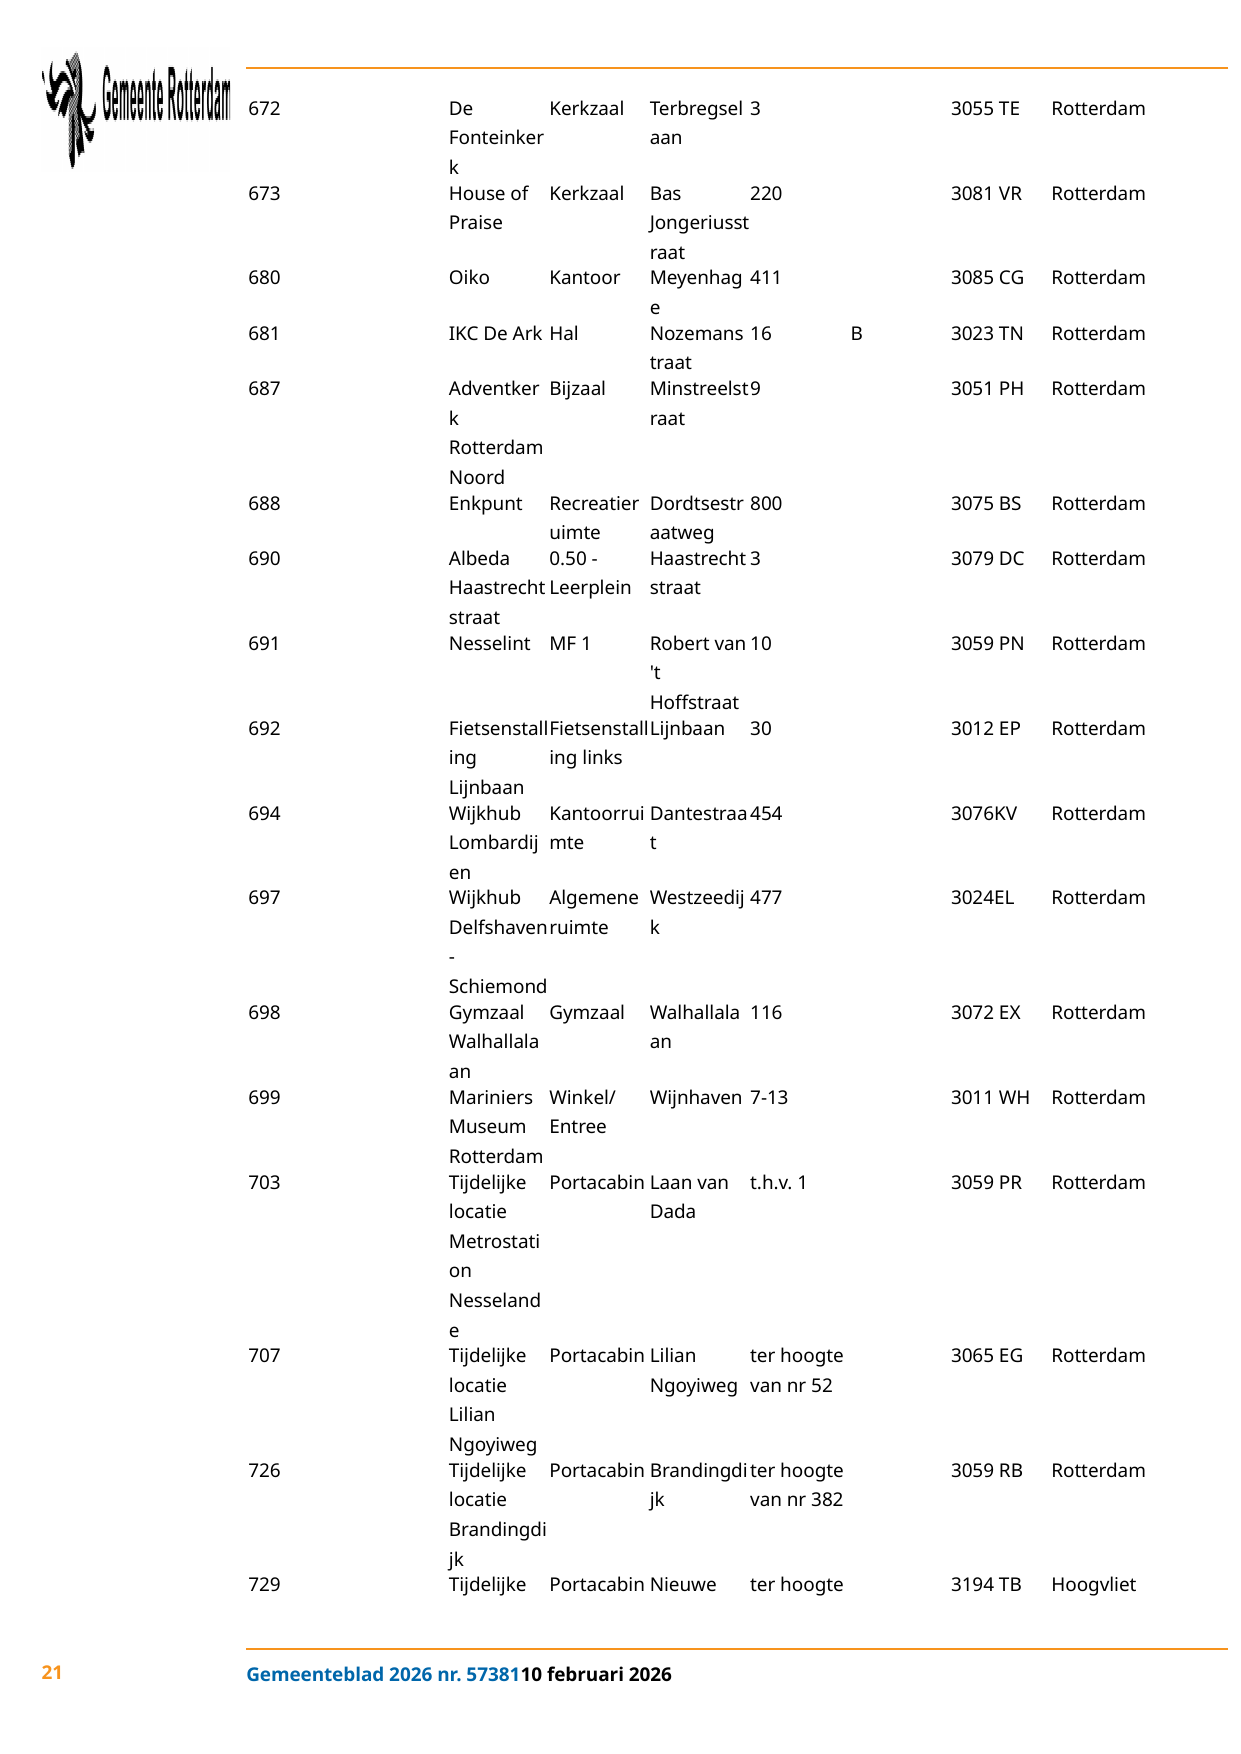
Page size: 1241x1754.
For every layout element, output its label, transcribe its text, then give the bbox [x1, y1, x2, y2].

table_cell [850, 715, 951, 800]
table_cell Algemene ruimte [549, 885, 649, 999]
table_cell Tijdelijke locatie Lilian Ngoyiweg [449, 1343, 549, 1457]
table_cell [850, 800, 951, 884]
table_cell ter hoogte [750, 1571, 850, 1597]
table_cell [850, 885, 951, 999]
table_cell 16 [750, 320, 850, 375]
table_cell Dordtsestraatweg [650, 490, 750, 545]
table_cell Winkel/Entree [549, 1084, 649, 1169]
table_cell IKC De Ark [449, 320, 549, 375]
table_cell 3055 TE [951, 95, 1051, 180]
table_cell Rotterdam [1051, 1084, 1152, 1169]
table_cell 9 [750, 375, 850, 490]
table_cell Lijnbaan [650, 715, 750, 800]
table_cell Tijdelijke [449, 1571, 549, 1597]
picture [41, 47, 231, 172]
table_cell Brandingdijk [650, 1457, 750, 1571]
table_cell Nozemanstraat [650, 320, 750, 375]
table_cell 3076KV [951, 800, 1051, 884]
table_cell Rotterdam [1051, 1343, 1152, 1457]
table_cell 688 [248, 490, 348, 545]
table_cell House of Praise [449, 180, 549, 264]
table_cell [850, 95, 951, 180]
table_cell 3012 EP [951, 715, 1051, 800]
table_cell Wijkhub Delfshaven-Schiemond [449, 885, 549, 999]
table_cell Rotterdam [1051, 999, 1152, 1084]
table_cell Portacabin [549, 1169, 649, 1342]
table_cell Portacabin [549, 1571, 649, 1597]
table_cell 3059 PR [951, 1169, 1051, 1342]
table_cell Bas Jongeriusstraat [650, 180, 750, 264]
table_cell [850, 490, 951, 545]
table_cell [850, 630, 951, 715]
table_cell [348, 1457, 449, 1571]
table_cell 477 [750, 885, 850, 999]
table_cell 681 [248, 320, 348, 375]
table_cell [348, 630, 449, 715]
table_cell 3194 TB [951, 1571, 1051, 1597]
table_cell Kerkzaal [549, 180, 649, 264]
table_cell Tijdelijke locatie Brandingdijk [449, 1457, 549, 1571]
table_cell 0.50 - Leerplein [549, 545, 649, 630]
table_cell Tijdelijke locatie Metrostation Nesselande [449, 1169, 549, 1342]
table_cell 3 [750, 545, 850, 630]
table_cell B [850, 320, 951, 375]
table_cell Dantestraat [650, 800, 750, 884]
table_cell [348, 1571, 449, 1597]
table_cell Hal [549, 320, 649, 375]
table_cell Terbregselaan [650, 95, 750, 180]
table_cell [850, 265, 951, 320]
table_cell Nieuwe [650, 1571, 750, 1597]
table_cell De Fonteinkerk [449, 95, 549, 180]
table_cell [348, 999, 449, 1084]
table_cell [850, 545, 951, 630]
table_cell Rotterdam [1051, 715, 1152, 800]
table_cell 3024EL [951, 885, 1051, 999]
table_cell [850, 999, 951, 1084]
table_cell Albeda Haastrechtstraat [449, 545, 549, 630]
table_cell 673 [248, 180, 348, 264]
table_cell MF 1 [549, 630, 649, 715]
table_cell [348, 1084, 449, 1169]
table_cell Rotterdam [1051, 490, 1152, 545]
table_cell 692 [248, 715, 348, 800]
table_cell Meyenhage [650, 265, 750, 320]
table_cell Rotterdam [1051, 885, 1152, 999]
table_cell [850, 1343, 951, 1457]
table_cell [348, 1343, 449, 1457]
table_cell [348, 320, 449, 375]
table_cell 3059 PN [951, 630, 1051, 715]
table_cell [348, 490, 449, 545]
table_cell 3072 EX [951, 999, 1051, 1084]
table_cell 7-13 [750, 1084, 850, 1169]
table_cell Gymzaal Walhallalaan [449, 999, 549, 1084]
table_cell 672 [248, 95, 348, 180]
table_cell Gymzaal [549, 999, 649, 1084]
table_cell 30 [750, 715, 850, 800]
table_cell Walhallalaan [650, 999, 750, 1084]
table_cell 411 [750, 265, 850, 320]
table_cell Rotterdam [1051, 95, 1152, 180]
table_cell Haastrechtstraat [650, 545, 750, 630]
table_cell 694 [248, 800, 348, 884]
table_cell [348, 1169, 449, 1342]
table_cell 703 [248, 1169, 348, 1342]
table_cell Rotterdam [1051, 265, 1152, 320]
table_cell 687 [248, 375, 348, 490]
table_cell 3051 PH [951, 375, 1051, 490]
table_cell 3079 DC [951, 545, 1051, 630]
table_cell Rotterdam [1051, 1169, 1152, 1342]
table_cell 220 [750, 180, 850, 264]
table_cell 697 [248, 885, 348, 999]
table_cell [850, 1084, 951, 1169]
table_cell 3085 CG [951, 265, 1051, 320]
table_cell 3011 WH [951, 1084, 1051, 1169]
table_cell Rotterdam [1051, 630, 1152, 715]
table_cell [348, 265, 449, 320]
table_cell Recreatieruimte [549, 490, 649, 545]
table_cell Rotterdam [1051, 545, 1152, 630]
table_cell 10 [750, 630, 850, 715]
table_cell Westzeedijk [650, 885, 750, 999]
table_cell Kantoor [549, 265, 649, 320]
table_cell 3075 BS [951, 490, 1051, 545]
table_cell ter hoogte van nr 382 [750, 1457, 850, 1571]
table_cell 3065 EG [951, 1343, 1051, 1457]
table_cell 699 [248, 1084, 348, 1169]
table_cell 116 [750, 999, 850, 1084]
table_cell [348, 95, 449, 180]
table_cell Mariniers Museum Rotterdam [449, 1084, 549, 1169]
table_cell Fietsenstalling Lijnbaan [449, 715, 549, 800]
table_cell [348, 180, 449, 264]
table_cell Portacabin [549, 1343, 649, 1457]
table_cell ter hoogte van nr 52 [750, 1343, 850, 1457]
table_cell [348, 375, 449, 490]
table_cell Portacabin [549, 1457, 649, 1571]
table_cell 726 [248, 1457, 348, 1571]
table_cell [850, 1169, 951, 1342]
table_cell 691 [248, 630, 348, 715]
table_cell Minstreelstraat [650, 375, 750, 490]
table_cell Wijkhub Lombardijen [449, 800, 549, 884]
table_cell [850, 1571, 951, 1597]
table_cell 3081 VR [951, 180, 1051, 264]
table_cell [850, 375, 951, 490]
table_cell Rotterdam [1051, 800, 1152, 884]
table_cell Robert van 't Hoffstraat [650, 630, 750, 715]
table_cell Adventkerk Rotterdam Noord [449, 375, 549, 490]
table_cell [348, 715, 449, 800]
table_cell Bijzaal [549, 375, 649, 490]
table_cell Rotterdam [1051, 375, 1152, 490]
table_cell 800 [750, 490, 850, 545]
table_cell 690 [248, 545, 348, 630]
table_cell [348, 545, 449, 630]
table_cell Rotterdam [1051, 180, 1152, 264]
table_cell 680 [248, 265, 348, 320]
table_cell 454 [750, 800, 850, 884]
table_cell Lilian Ngoyiweg [650, 1343, 750, 1457]
table_cell [348, 800, 449, 884]
table_cell 698 [248, 999, 348, 1084]
table_cell Laan van Dada [650, 1169, 750, 1342]
table_cell 3 [750, 95, 850, 180]
table_cell t.h.v. 1 [750, 1169, 850, 1342]
table_cell Hoogvliet [1051, 1571, 1152, 1597]
table_cell Kerkzaal [549, 95, 649, 180]
table_cell 3059 RB [951, 1457, 1051, 1571]
table_cell Fietsenstalling links [549, 715, 649, 800]
table_cell Oiko [449, 265, 549, 320]
table_cell 729 [248, 1571, 348, 1597]
table_cell [348, 885, 449, 999]
table_cell Nesselint [449, 630, 549, 715]
table_cell Kantoorruimte [549, 800, 649, 884]
table_cell Enkpunt [449, 490, 549, 545]
table_cell [850, 180, 951, 264]
table_cell 707 [248, 1343, 348, 1457]
table_cell 3023 TN [951, 320, 1051, 375]
table_cell [850, 1457, 951, 1571]
table_cell Rotterdam [1051, 1457, 1152, 1571]
table_cell Rotterdam [1051, 320, 1152, 375]
table_cell Wijnhaven [650, 1084, 750, 1169]
